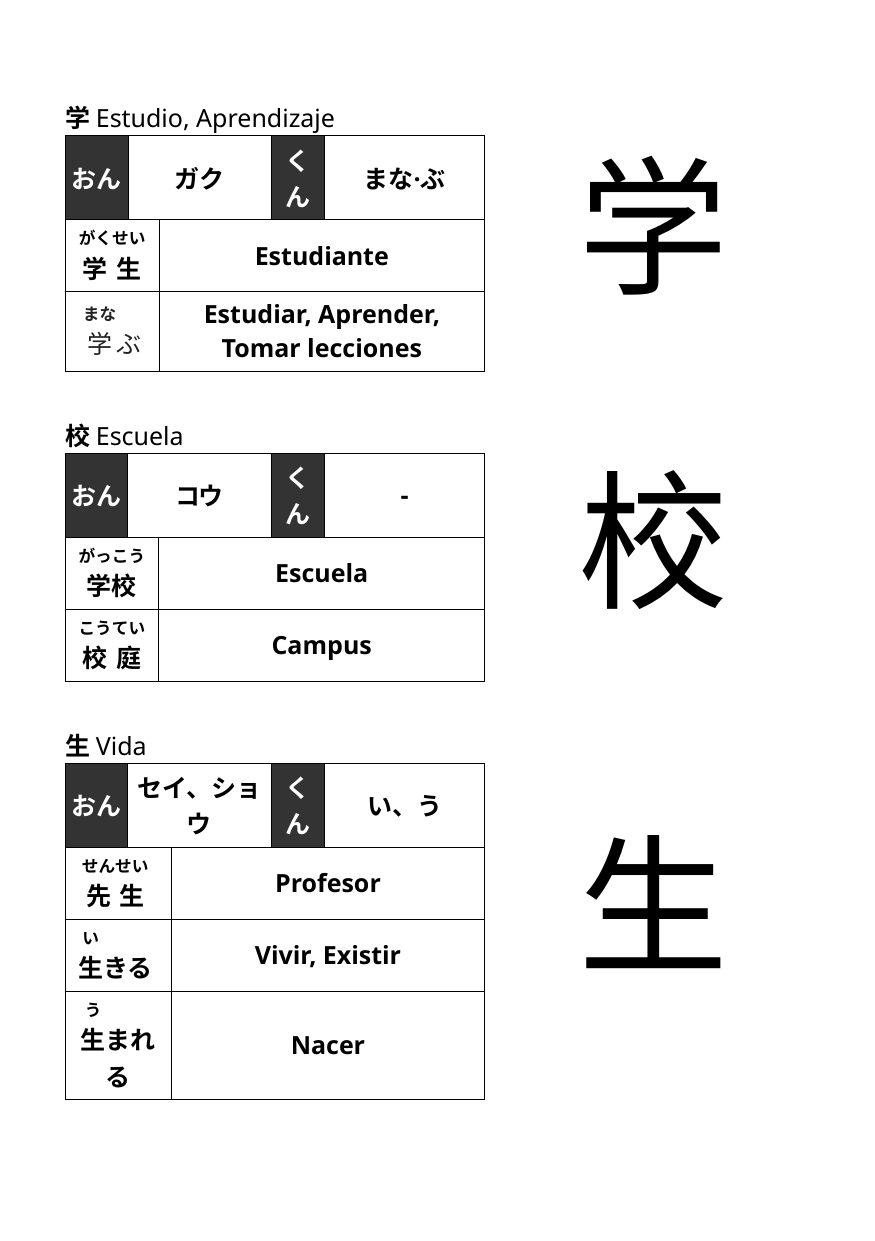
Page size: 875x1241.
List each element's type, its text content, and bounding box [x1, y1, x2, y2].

table_header まな·ぶ [325, 136, 484, 219]
table_cell 生 Vida [59, 687, 490, 1105]
table_header - [325, 454, 484, 537]
table_cell Campus [159, 610, 484, 681]
table_header セイ、ショウ [128, 764, 271, 847]
table_header おん [66, 136, 128, 219]
table_cell 生うまれる [66, 992, 171, 1099]
table_header 学 Estudio, Aprendizaje [59, 59, 490, 377]
table_header くん [272, 764, 324, 847]
table_header くん [272, 136, 324, 219]
table_cell Profesor [172, 848, 484, 919]
table_cell 生 [490, 687, 815, 1105]
table_cell 生いきる [66, 920, 171, 991]
table_cell 先せん生せい [66, 848, 171, 919]
table_header ガク [129, 136, 271, 219]
table_cell Vivir, Existir [172, 920, 484, 991]
table_header い、う [325, 764, 484, 847]
table_header コウ [128, 454, 271, 537]
table_header 学 [490, 59, 815, 377]
table_cell 学まなぶ [66, 292, 159, 371]
table_cell 校 Escuela [59, 377, 490, 687]
table_cell Estudiante [160, 220, 484, 291]
table_header おん [66, 454, 127, 537]
table_cell Nacer [172, 992, 484, 1099]
table_cell 校 [490, 377, 815, 687]
table_header くん [272, 454, 324, 537]
table_header おん [66, 764, 127, 847]
table_cell 校こう庭てい [66, 610, 158, 681]
table_cell 学校がっこう [66, 538, 158, 609]
table_cell Estudiar, Aprender, Tomar lecciones [160, 292, 484, 371]
table_cell 学がく生せい [66, 220, 159, 291]
table_cell Escuela [159, 538, 484, 609]
